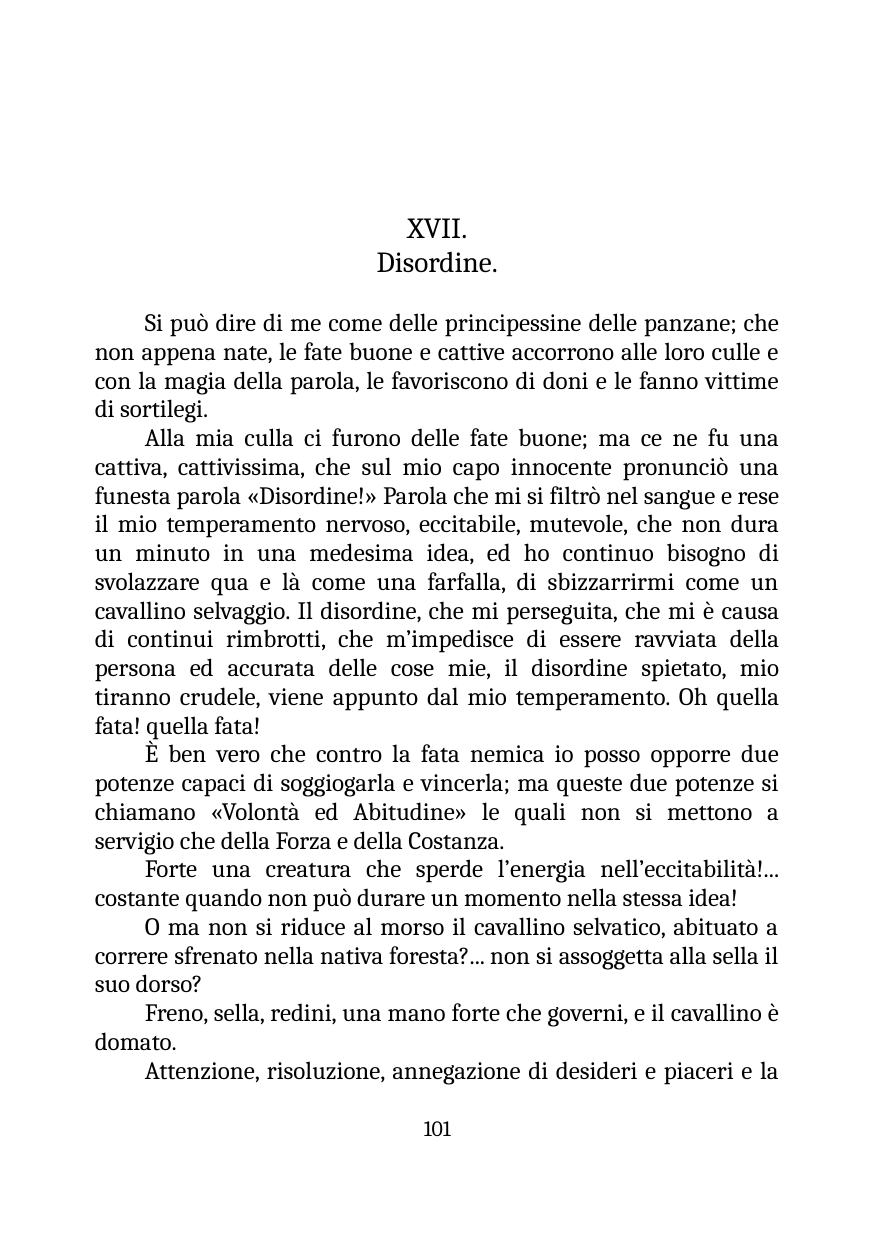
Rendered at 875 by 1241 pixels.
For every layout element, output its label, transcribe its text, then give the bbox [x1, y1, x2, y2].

text Attenzione, risoluzione, annegazione di desideri e piaceri e la [94, 1057, 779, 1085]
text O ma non si riduce al morso il cavallino selvatico, abituato a correre sfrenato nella nativa foresta?... non si assoggetta alla sella il suo dorso? [94, 913, 779, 999]
text Forte una creatura che sperde l’energia nell’eccitabilità!... costante quando non può durare un momento nella stessa idea! [94, 855, 779, 913]
text Freno, sella, redini, una mano forte che governi, e il cavallino è domato. [94, 999, 779, 1057]
text Si può dire di me come delle principessine delle panzane; che non appena nate, le fate buone e cattive accorrono alle loro culle e con la magia della parola, le favoriscono di doni e le fanno vittime di sortilegi. [94, 309, 779, 424]
subtitle XVII. Disordine. [94, 213, 779, 280]
text È ben vero che contro la fata nemica io posso opporre due potenze capaci di soggiogarla e vincerla; ma queste due potenze si chiamano «Volontà ed Abitudine» le quali non si mettono a servigio che della Forza e della Costanza. [94, 740, 779, 855]
text Alla mia culla ci furono delle fate buone; ma ce ne fu una cattiva, cattivissima, che sul mio capo innocente pronunciò una funesta parola «Disordine!» Parola che mi si filtrò nel sangue e rese il mio temperamento nervoso, eccitabile, mutevole, che non dura un minuto in una medesima idea, ed ho continuo bisogno di svolazzare qua e là come una farfalla, di sbizzarrirmi come un cavallino selvaggio. Il disordine, che mi perseguita, che mi è causa di continui rimbrotti, che m’impedisce di essere ravviata della persona ed accurata delle cose mie, il disordine spietato, mio tiranno crudele, viene appunto dal mio temperamento. Oh quella fata! quella fata! [94, 424, 779, 740]
